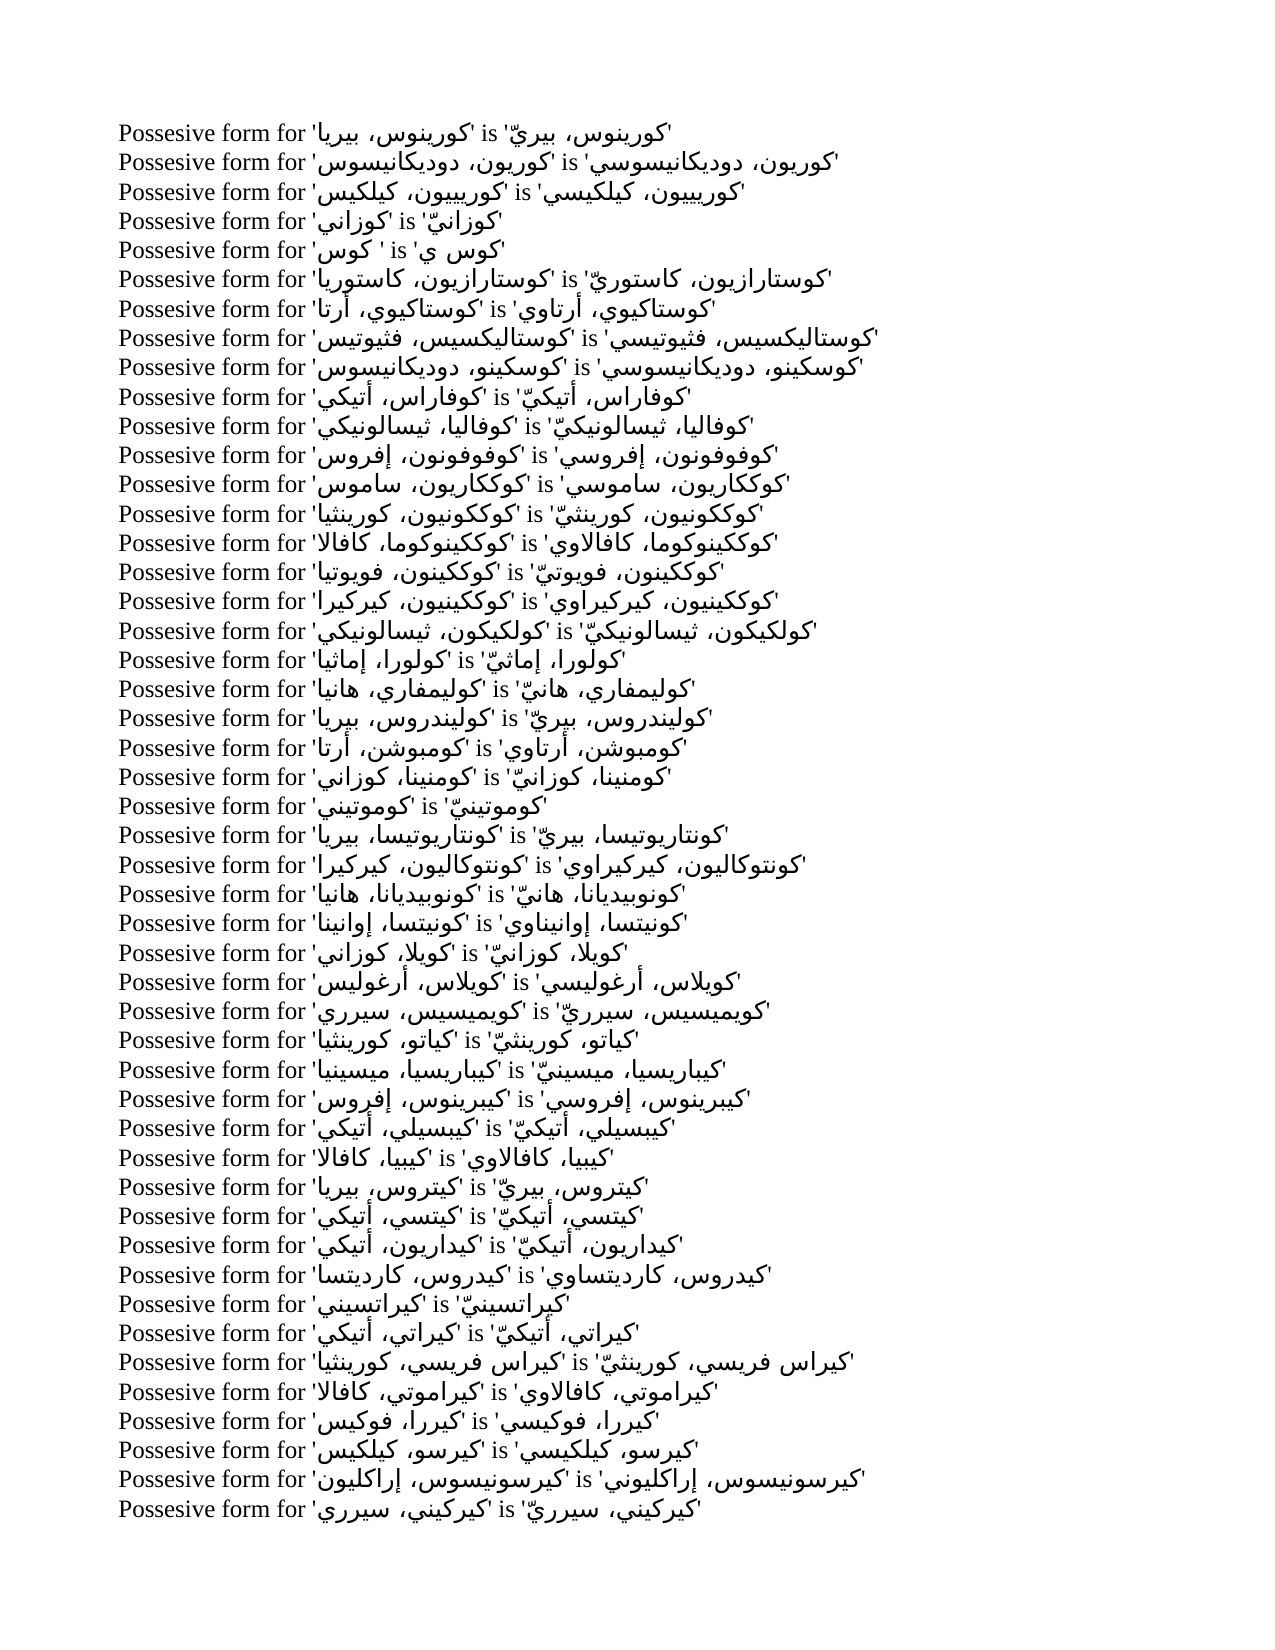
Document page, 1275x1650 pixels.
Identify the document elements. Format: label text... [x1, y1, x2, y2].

text Possesive form for 'كوستاكيوي، أرتا' is 'كوستاكيوي، أرتاوي' [118, 294, 1157, 323]
text Possesive form for 'كوفوفونون، إفروس' is 'كوفوفونون، إفروسي' [118, 440, 1157, 469]
text Possesive form for 'كيبرينوس، إفروس' is 'كيبرينوس، إفروسي' [118, 1084, 1157, 1113]
text Possesive form for 'كيتروس، بيريا' is 'كيتروس، بيريّ' [118, 1172, 1157, 1201]
text Possesive form for 'كيراس فريسي، كورينثيا' is 'كيراس فريسي، كورينثيّ' [118, 1347, 1157, 1377]
text Possesive form for 'كيرسو، كيلكيس' is 'كيرسو، كيلكيسي' [118, 1435, 1157, 1464]
text Possesive form for 'كولكيكون، ثيسالونيكي' is 'كولكيكون، ثيسالونيكيّ' [118, 616, 1157, 645]
text Possesive form for 'كوزاني' is 'كوزانيّ' [118, 206, 1157, 235]
text Possesive form for 'كيرسونيسوس، إراكليون' is 'كيرسونيسوس، إراكليوني' [118, 1464, 1157, 1494]
text Possesive form for 'كونوبيديانا، هانيا' is 'كونوبيديانا، هانيّ' [118, 879, 1157, 908]
text Possesive form for 'كيبيا، كافالا' is 'كيبيا، كافالاوي' [118, 1143, 1157, 1172]
text Possesive form for 'كونتوكاليون، كيركيرا' is 'كونتوكاليون، كيركيراوي' [118, 850, 1157, 879]
text Possesive form for 'كونيتسا، إوانينا' is 'كونيتسا، إوانيناوي' [118, 908, 1157, 938]
text Possesive form for 'كوفاراس، أتيكي' is 'كوفاراس، أتيكيّ' [118, 382, 1157, 411]
text Possesive form for 'كويلاس، أرغوليس' is 'كويلاس، أرغوليسي' [118, 967, 1157, 996]
text Possesive form for 'كوككينيون، كيركيرا' is 'كوككينيون، كيركيراوي' [118, 586, 1157, 616]
text Possesive form for 'كورينوس، بيريا' is 'كورينوس، بيريّ' [118, 118, 1157, 147]
text Possesive form for 'كويلا، كوزاني' is 'كويلا، كوزانيّ' [118, 938, 1157, 967]
text Possesive form for 'كيداريون، أتيكي' is 'كيداريون، أتيكيّ' [118, 1230, 1157, 1260]
text Possesive form for 'كيتسي، أتيكي' is 'كيتسي، أتيكيّ' [118, 1201, 1157, 1230]
text Possesive form for 'كوليندروس، بيريا' is 'كوليندروس، بيريّ' [118, 703, 1157, 733]
text Possesive form for 'كوموتيني' is 'كوموتينيّ' [118, 791, 1157, 821]
text Possesive form for 'كومنينا، كوزاني' is 'كومنينا، كوزانيّ' [118, 762, 1157, 791]
text Possesive form for 'كوككينون، فويوتيا' is 'كوككينون، فويوتيّ' [118, 557, 1157, 586]
text Possesive form for 'كيراتسيني' is 'كيراتسينيّ' [118, 1289, 1157, 1318]
text Possesive form for 'كونتاريوتيسا، بيريا' is 'كونتاريوتيسا، بيريّ' [118, 821, 1157, 850]
text Possesive form for 'كيررا، فوكيس' is 'كيررا، فوكيسي' [118, 1406, 1157, 1435]
text Possesive form for 'كوستاليكسيس، فثيوتيس' is 'كوستاليكسيس، فثيوتيسي' [118, 323, 1157, 352]
text Possesive form for 'كوفاليا، ثيسالونيكي' is 'كوفاليا، ثيسالونيكيّ' [118, 411, 1157, 440]
text Possesive form for 'كيراتي، أتيكي' is 'كيراتي، أتيكيّ' [118, 1318, 1157, 1347]
text Possesive form for 'كوككاريون، ساموس' is 'كوككاريون، ساموسي' [118, 469, 1157, 499]
text Possesive form for 'كولورا، إماثيا' is 'كولورا، إماثيّ' [118, 645, 1157, 674]
text Possesive form for 'كومبوشن، أرتا' is 'كومبوشن، أرتاوي' [118, 733, 1157, 762]
text Possesive form for 'كياتو، كورينثيا' is 'كياتو، كورينثيّ' [118, 1026, 1157, 1055]
text Possesive form for 'كوليمفاري، هانيا' is 'كوليمفاري، هانيّ' [118, 674, 1157, 703]
text Possesive form for 'كيركيني، سيرري' is 'كيركيني، سيرريّ' [118, 1494, 1157, 1523]
text Possesive form for 'كيراموتي، كافالا' is 'كيراموتي، كافالاوي' [118, 1377, 1157, 1406]
text Possesive form for 'كويميسيس، سيرري' is 'كويميسيس، سيرريّ' [118, 996, 1157, 1026]
text Possesive form for 'كوسكينو، دوديكانيسوس' is 'كوسكينو، دوديكانيسوسي' [118, 352, 1157, 382]
text Possesive form for 'كيباريسيا، ميسينيا' is 'كيباريسيا، ميسينيّ' [118, 1055, 1157, 1084]
text Possesive form for 'كوستارازيون، كاستوريا' is 'كوستارازيون، كاستوريّ' [118, 264, 1157, 294]
text Possesive form for 'كوريييون، كيلكيس' is 'كوريييون، كيلكيسي' [118, 177, 1157, 206]
text Possesive form for 'كوككونيون، كورينثيا' is 'كوككونيون، كورينثيّ' [118, 499, 1157, 528]
text Possesive form for 'كيدروس، كارديتسا' is 'كيدروس، كارديتساوي' [118, 1260, 1157, 1289]
text Possesive form for 'كيبسيلي، أتيكي' is 'كيبسيلي، أتيكيّ' [118, 1113, 1157, 1143]
text Possesive form for 'كوككينوكوما، كافالا' is 'كوككينوكوما، كافالاوي' [118, 528, 1157, 557]
text Possesive form for 'كوس ' is 'كوس ي' [118, 235, 1157, 264]
text Possesive form for 'كوريون، دوديكانيسوس' is 'كوريون، دوديكانيسوسي' [118, 147, 1157, 177]
